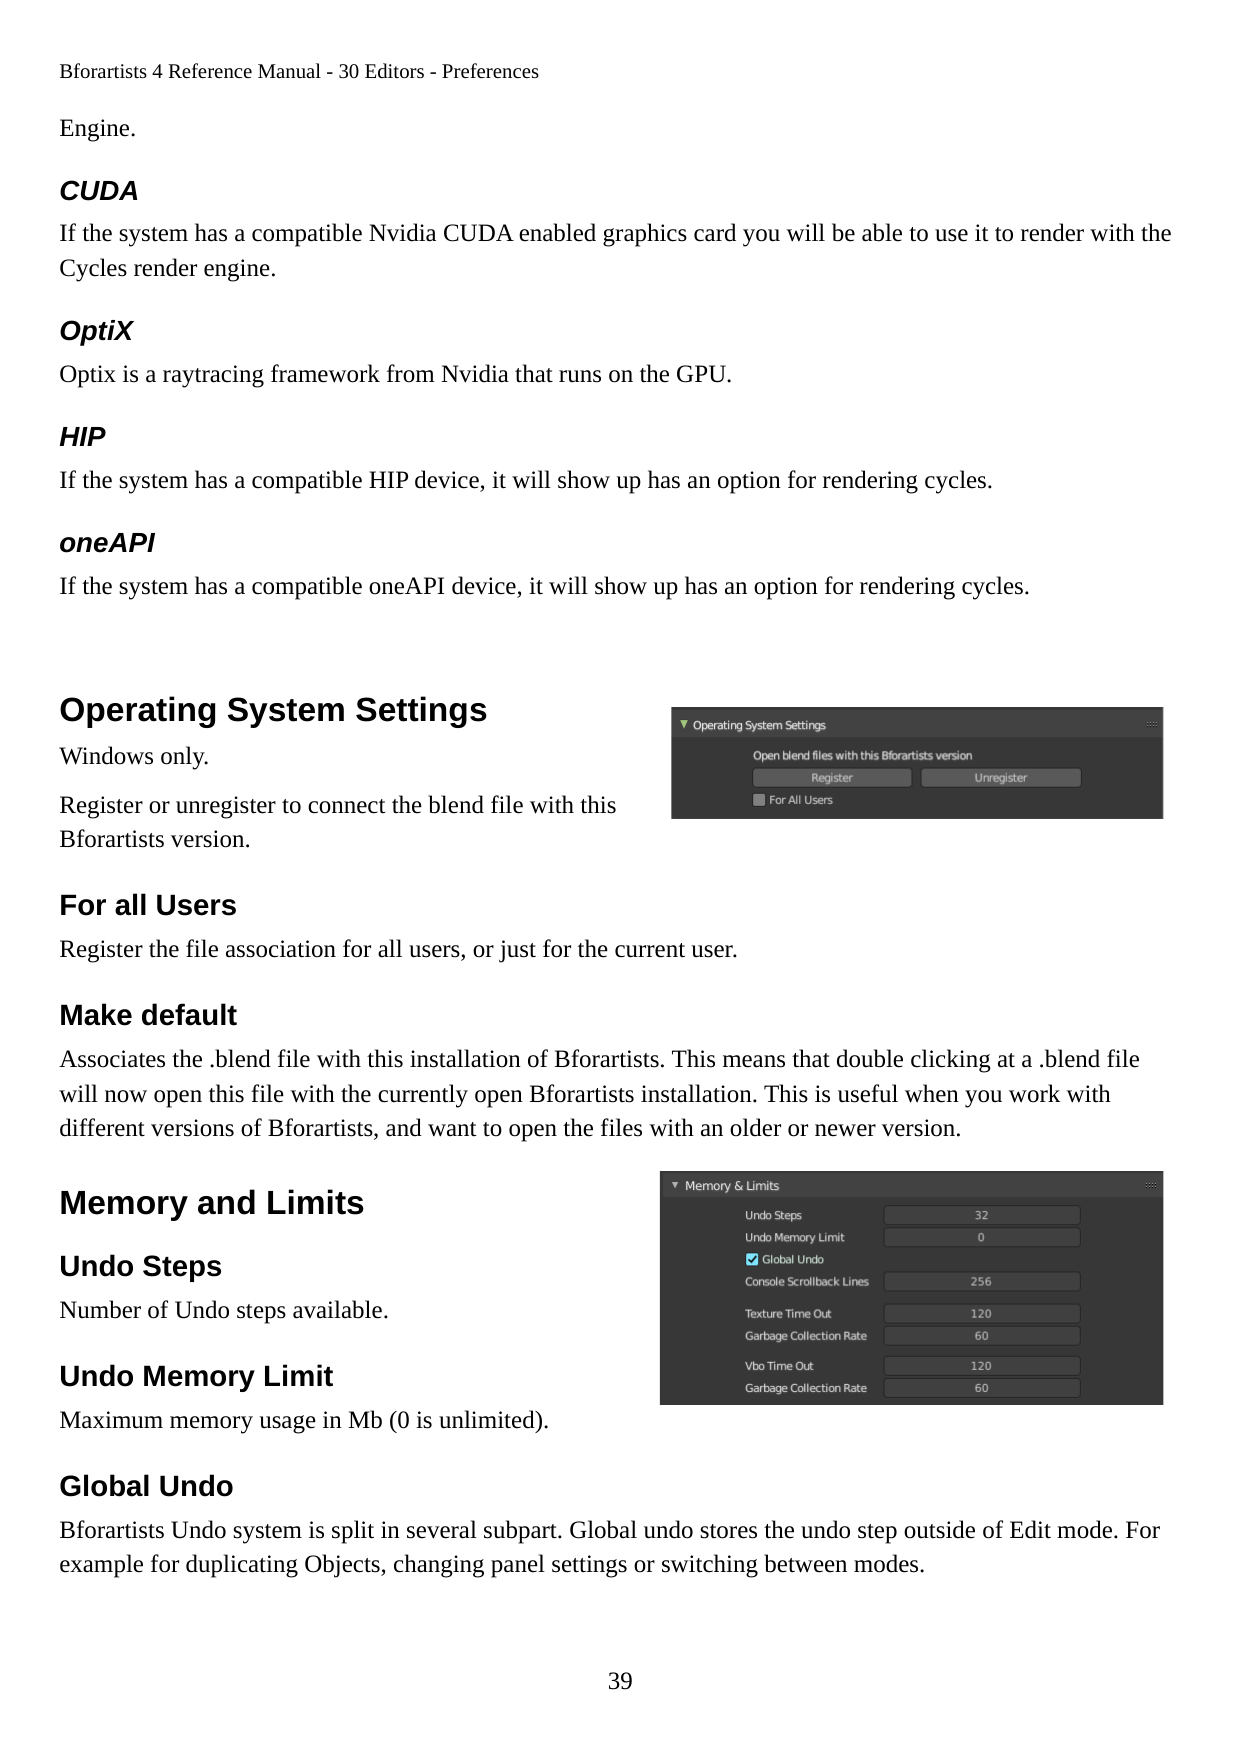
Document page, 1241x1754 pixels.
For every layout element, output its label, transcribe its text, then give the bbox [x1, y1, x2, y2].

text Engine. [59, 113, 1181, 141]
subtitle OptiX [59, 314, 1181, 346]
subtitle Operating System Settings [59, 690, 1181, 728]
subtitle [1164, 1249, 1181, 1283]
subtitle Make default [59, 998, 1181, 1032]
text [1164, 741, 1181, 770]
text Register or unregister to connect the blend file with this Bforartists version. [59, 790, 1181, 853]
subtitle CUDA [59, 174, 1181, 206]
subtitle oneAPI [59, 526, 1181, 558]
text If the system has a compatible Nvidia CUDA enabled graphics card you will be able to use it to render with the Cycles render engine. [59, 218, 1181, 282]
subtitle Global Undo [59, 1469, 1181, 1502]
text Register the file association for all users, or just for the current user. [59, 934, 1181, 963]
text Optix is a raytracing framework from Nvidia that runs on the GPU. [59, 359, 1181, 388]
subtitle HIP [59, 421, 1181, 452]
text Number of Undo steps available. [59, 1295, 659, 1324]
subtitle [1164, 1183, 1181, 1222]
text If the system has a compatible HIP device, it will show up has an option for rendering cycles. [59, 465, 1181, 494]
text Associates the .blend file with this installation of Bforartists. This means that double clicking at a .blend file will now open this file with the currently open Bforartists installation. This is useful when you work with different versions of Bforartists, and want to open the files with an older or newer version. [59, 1044, 1181, 1142]
picture [659, 1171, 1164, 1405]
picture [671, 707, 1164, 819]
text Bforartists Undo system is split in several subpart. Global undo stores the undo step outside of Edit mode. For example for duplicating Objects, changing panel settings or switching between modes. [59, 1515, 1181, 1578]
subtitle For all Users [59, 888, 1181, 922]
subtitle Memory and Limits [59, 1183, 659, 1222]
text Maximum memory usage in Mb (0 is unlimited). [59, 1405, 1181, 1434]
subtitle Undo Steps [59, 1249, 659, 1283]
subtitle Undo Memory Limit [59, 1359, 659, 1392]
text Windows only. [59, 741, 671, 770]
subtitle [1164, 1359, 1181, 1392]
text If the system has a compatible oneAPI device, it will show up has an option for rendering cycles. [59, 571, 1181, 599]
